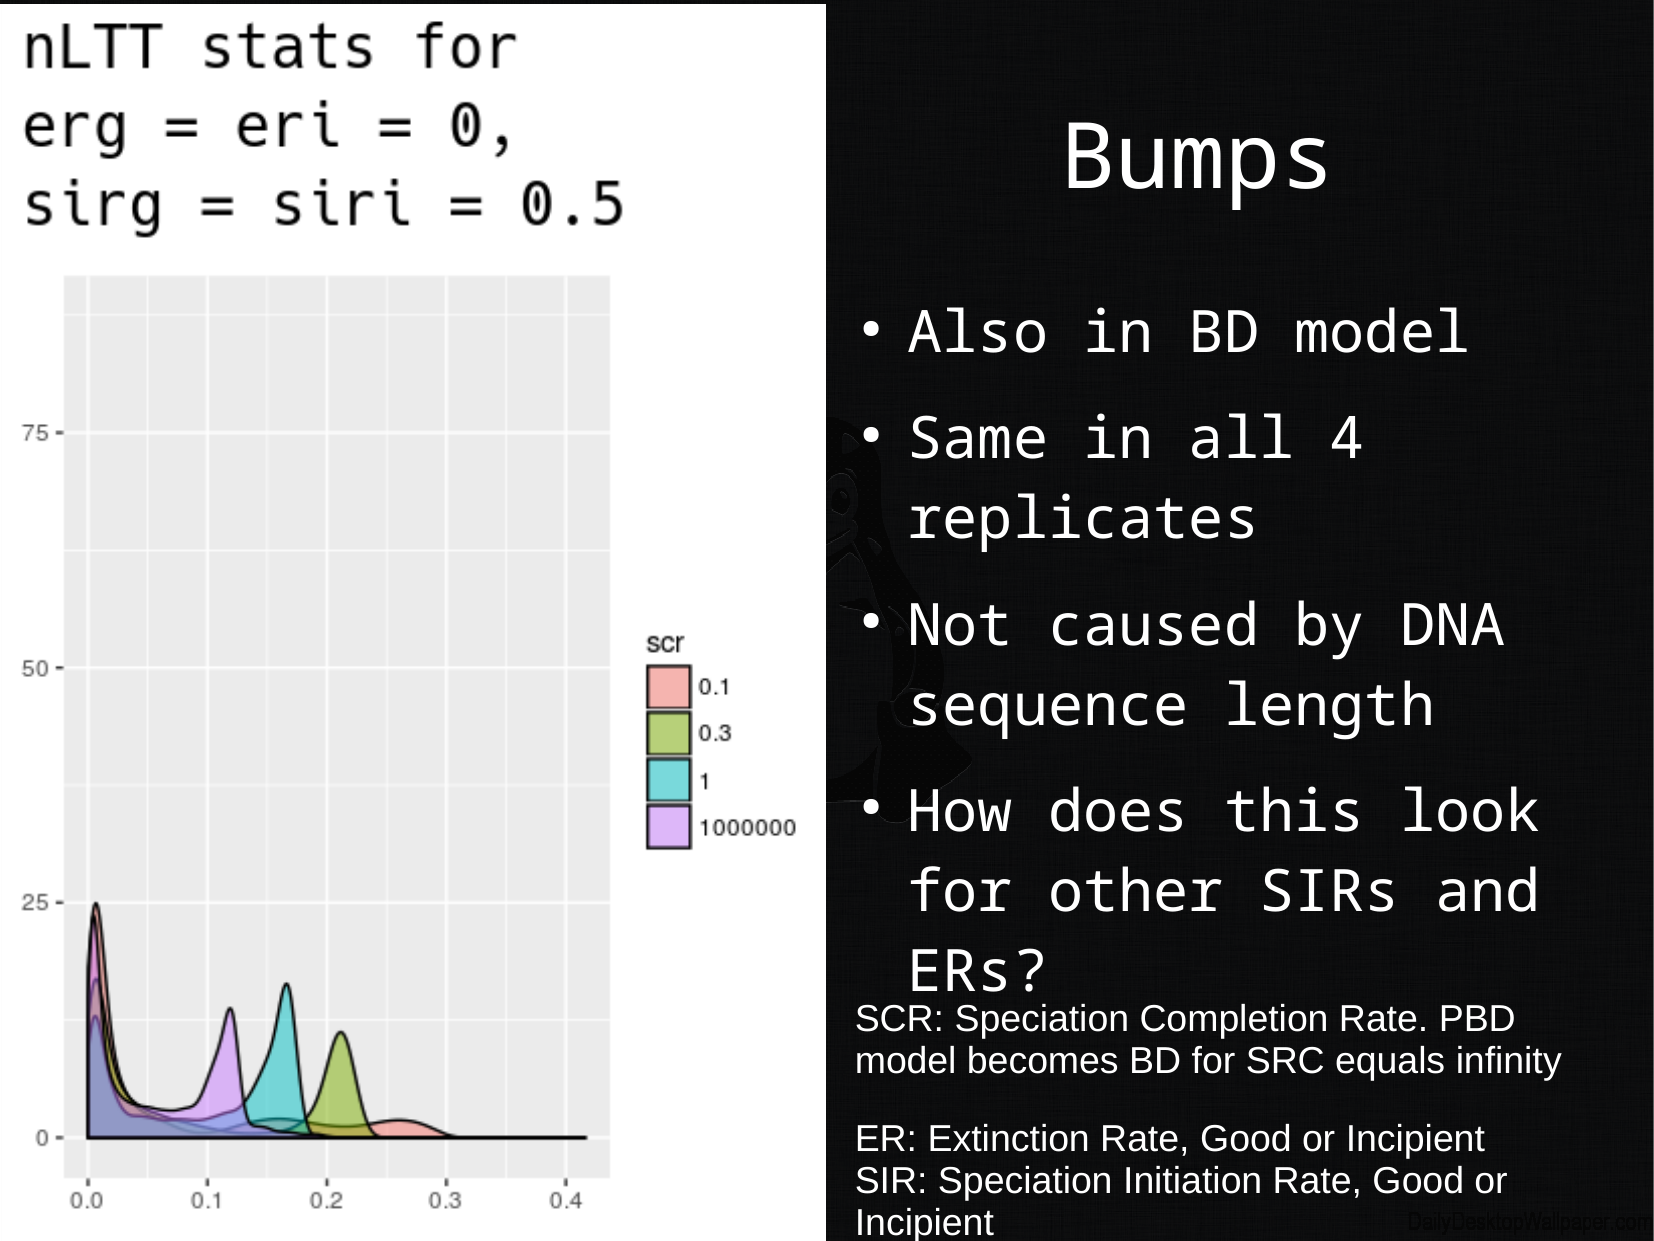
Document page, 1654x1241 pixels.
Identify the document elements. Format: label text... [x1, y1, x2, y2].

list Also in BD model Same in all 4 replicates Not caused by DNA sequence length How does this look for other SIRs and ERs? [845, 290, 1572, 990]
text_box ER: Extinction Rate, Good or Incipient SIR: Speciation Initiation Rate, Good or Incipient [840, 1110, 1636, 1241]
picture [0, 0, 1654, 1241]
title Bumps [825, 49, 1571, 257]
text_box SCR: Speciation Completion Rate. PBD model becomes BD for SRC equals infinity [840, 990, 1636, 1101]
